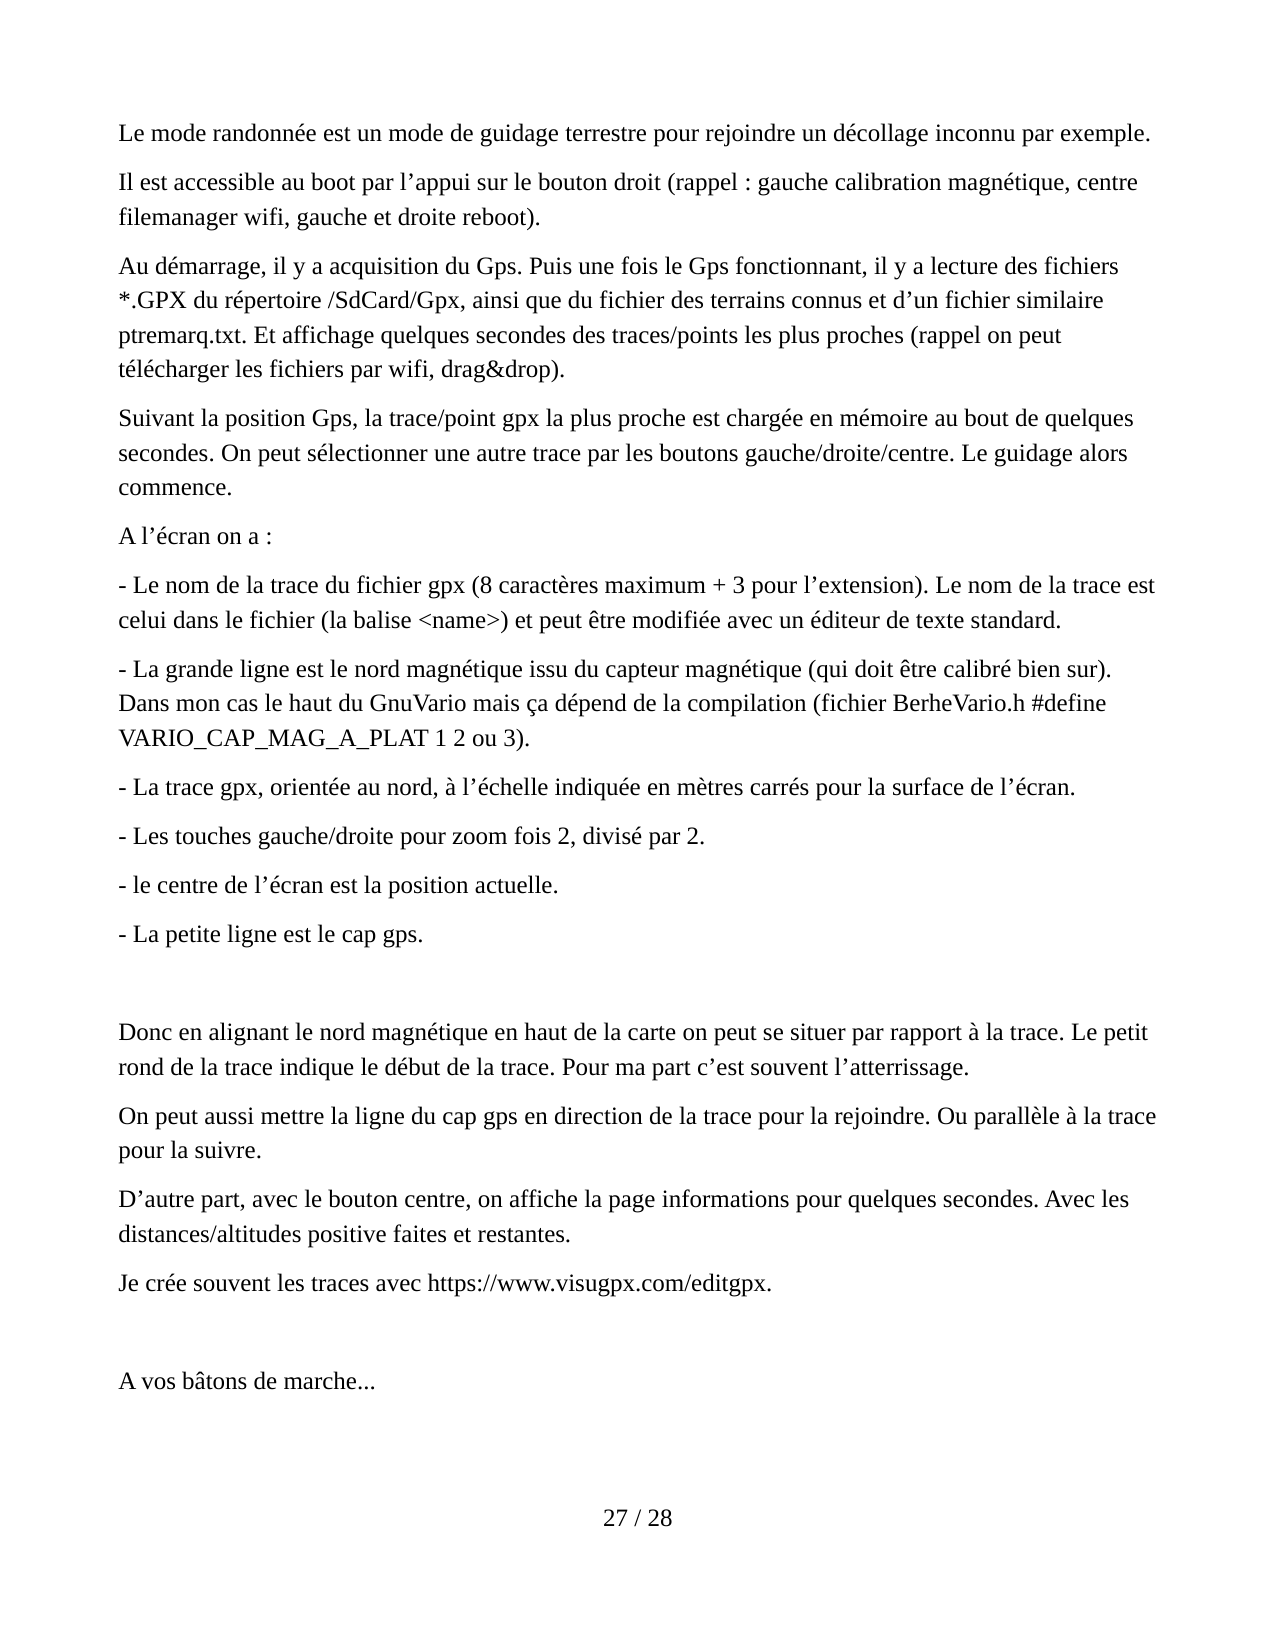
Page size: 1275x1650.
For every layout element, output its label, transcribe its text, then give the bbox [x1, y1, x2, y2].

text - Le nom de la trace du fichier gpx (8 caractères maximum + 3 pour l’extension). Le nom de la trace est celui dans le fichier (la balise <name>) et peut être modifiée avec un éditeur de texte standard. [118, 570, 1157, 633]
text - La grande ligne est le nord magnétique issu du capteur magnétique (qui doit être calibré bien sur). Dans mon cas le haut du GnuVario mais ça dépend de la compilation (fichier BerheVario.h #define VARIO_CAP_MAG_A_PLAT 1 2 ou 3). [118, 654, 1157, 752]
text Il est accessible au boot par l’appui sur le bouton droit (rappel : gauche calibration magnétique, centre filemanager wifi, gauche et droite reboot). [118, 167, 1157, 230]
text - La trace gpx, orientée au nord, à l’échelle indiquée en mètres carrés pour la surface de l’écran. [118, 772, 1157, 801]
text Suivant la position Gps, la trace/point gpx la plus proche est chargée en mémoire au bout de quelques secondes. On peut sélectionner une autre trace par les boutons gauche/droite/centre. Le guidage alors commence. [118, 403, 1157, 501]
text On peut aussi mettre la ligne du cap gps en direction de la trace pour la rejoindre. Ou parallèle à la trace pour la suivre. [118, 1101, 1157, 1164]
text Je crée souvent les traces avec https://www.visugpx.com/editgpx. [118, 1268, 1157, 1297]
text - le centre de l’écran est la position actuelle. [118, 870, 1157, 899]
text - La petite ligne est le cap gps. [118, 919, 1157, 948]
text Au démarrage, il y a acquisition du Gps. Puis une fois le Gps fonctionnant, il y a lecture des fichiers *.GPX du répertoire /SdCard/Gpx, ainsi que du fichier des terrains connus et d’un fichier similaire ptremarq.txt. Et affichage quelques secondes des traces/points les plus proches (rappel on peut télécharger les fichiers par wifi, drag&drop). [118, 251, 1157, 383]
text A l’écran on a : [118, 521, 1157, 550]
text Le mode randonnée est un mode de guidage terrestre pour rejoindre un décollage inconnu par exemple. [118, 118, 1157, 147]
text D’autre part, avec le bouton centre, on affiche la page informations pour quelques secondes. Avec les distances/altitudes positive faites et restantes. [118, 1184, 1157, 1247]
text - Les touches gauche/droite pour zoom fois 2, divisé par 2. [118, 821, 1157, 850]
text Donc en alignant le nord magnétique en haut de la carte on peut se situer par rapport à la trace. Le petit rond de la trace indique le début de la trace. Pour ma part c’est souvent l’atterrissage. [118, 1017, 1157, 1080]
text A vos bâtons de marche... [118, 1366, 1157, 1395]
